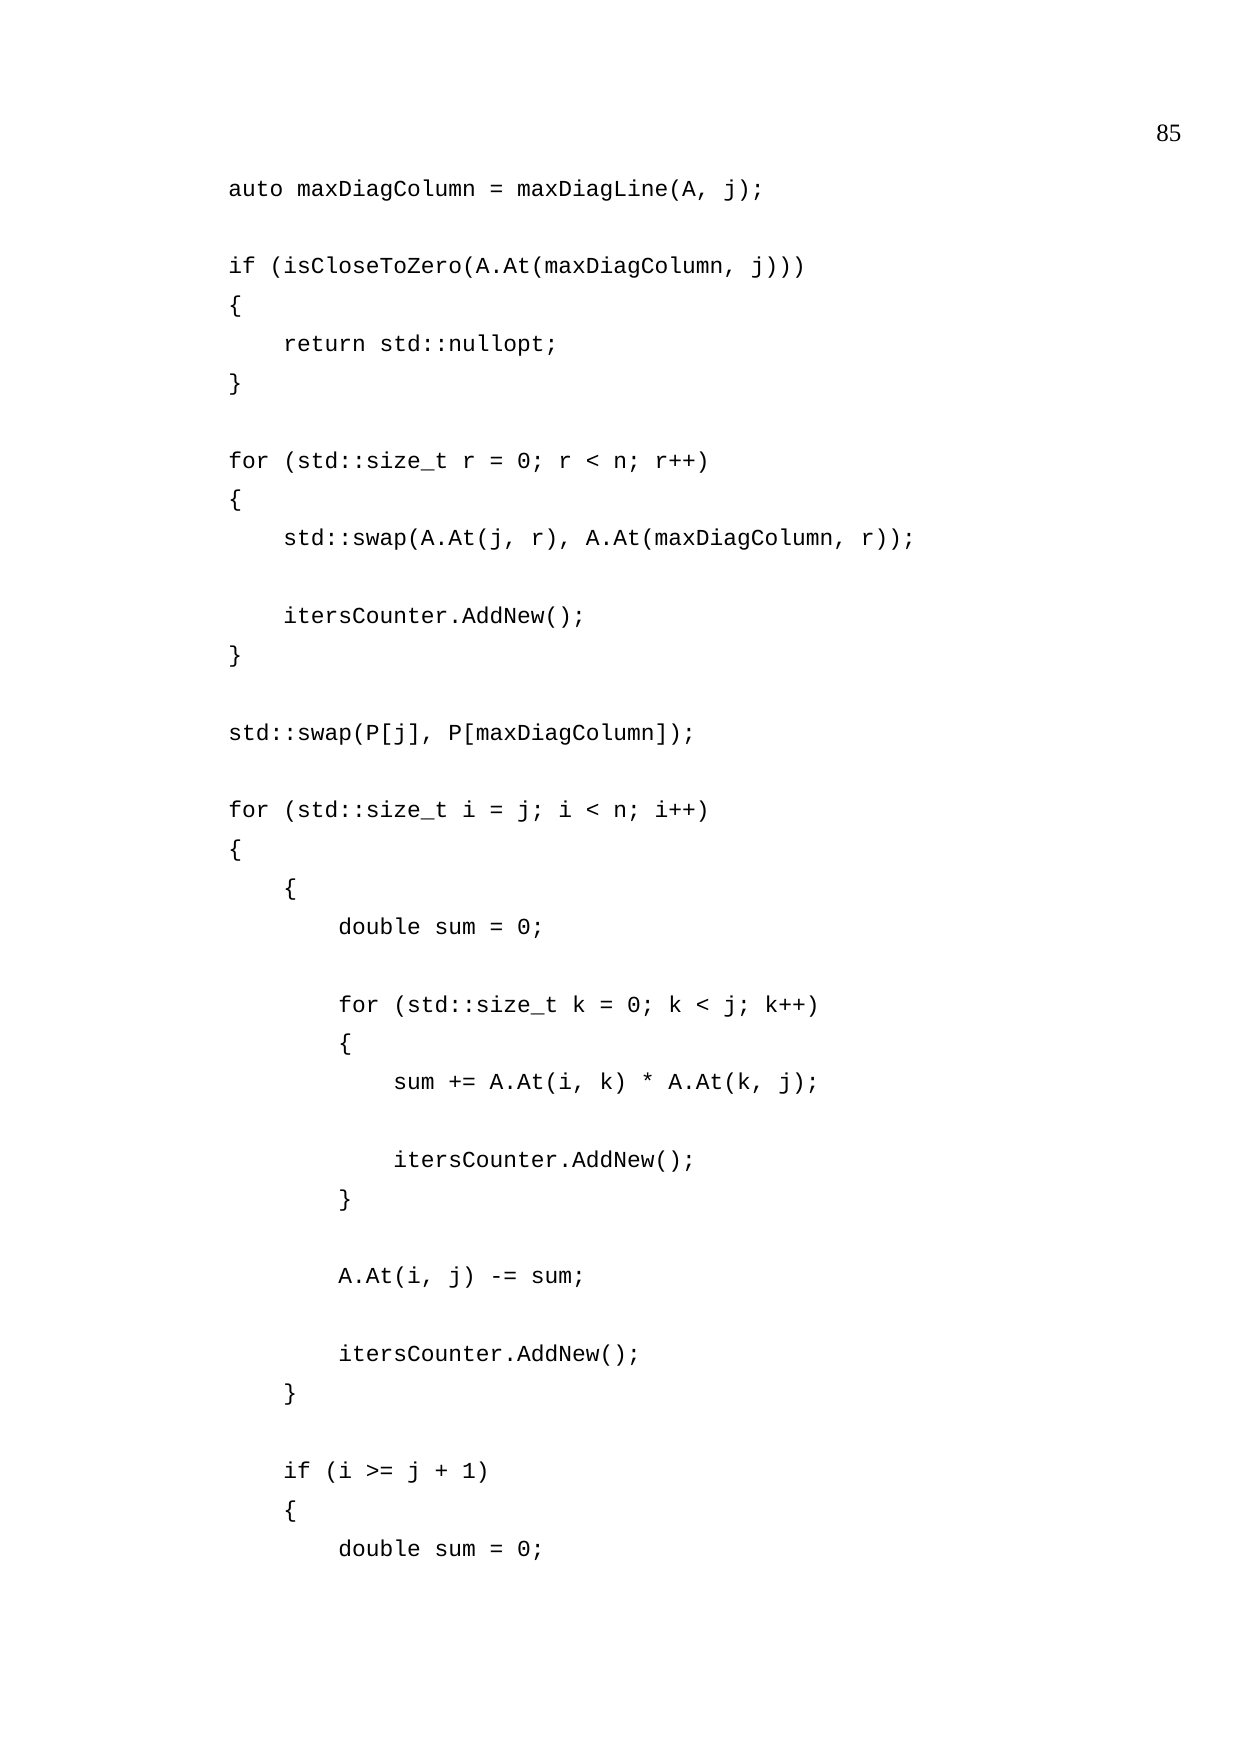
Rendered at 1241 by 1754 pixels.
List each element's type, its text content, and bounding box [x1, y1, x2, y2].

text for (std::size_t i = j; i < n; i++) [118, 799, 1181, 824]
text } [118, 1381, 1181, 1407]
text } [118, 371, 1181, 397]
text if (i >= j + 1) [118, 1459, 1181, 1485]
text itersCounter.AddNew(); [118, 1343, 1181, 1368]
text itersCounter.AddNew(); [118, 604, 1181, 630]
text itersCounter.AddNew(); [118, 1148, 1181, 1174]
text { [118, 876, 1181, 902]
text { [118, 1498, 1181, 1524]
text if (isCloseToZero(A.At(maxDiagColumn, j))) [118, 255, 1181, 281]
text } [118, 1187, 1181, 1213]
text { [118, 293, 1181, 319]
text return std::nullopt; [118, 332, 1181, 358]
text double sum = 0; [118, 1537, 1181, 1563]
text sum += A.At(i, k) * A.At(k, j); [118, 1071, 1181, 1097]
text for (std::size_t k = 0; k < j; k++) [118, 993, 1181, 1019]
text } [118, 643, 1181, 669]
text std::swap(P[j], P[maxDiagColumn]); [118, 721, 1181, 747]
text for (std::size_t r = 0; r < n; r++) [118, 449, 1181, 475]
text { [118, 488, 1181, 514]
text auto maxDiagColumn = maxDiagLine(A, j); [118, 177, 1181, 203]
text { [118, 837, 1181, 863]
text A.At(i, j) -= sum; [118, 1265, 1181, 1291]
text { [118, 1032, 1181, 1058]
text std::swap(A.At(j, r), A.At(maxDiagColumn, r)); [118, 527, 1181, 553]
text double sum = 0; [118, 915, 1181, 941]
